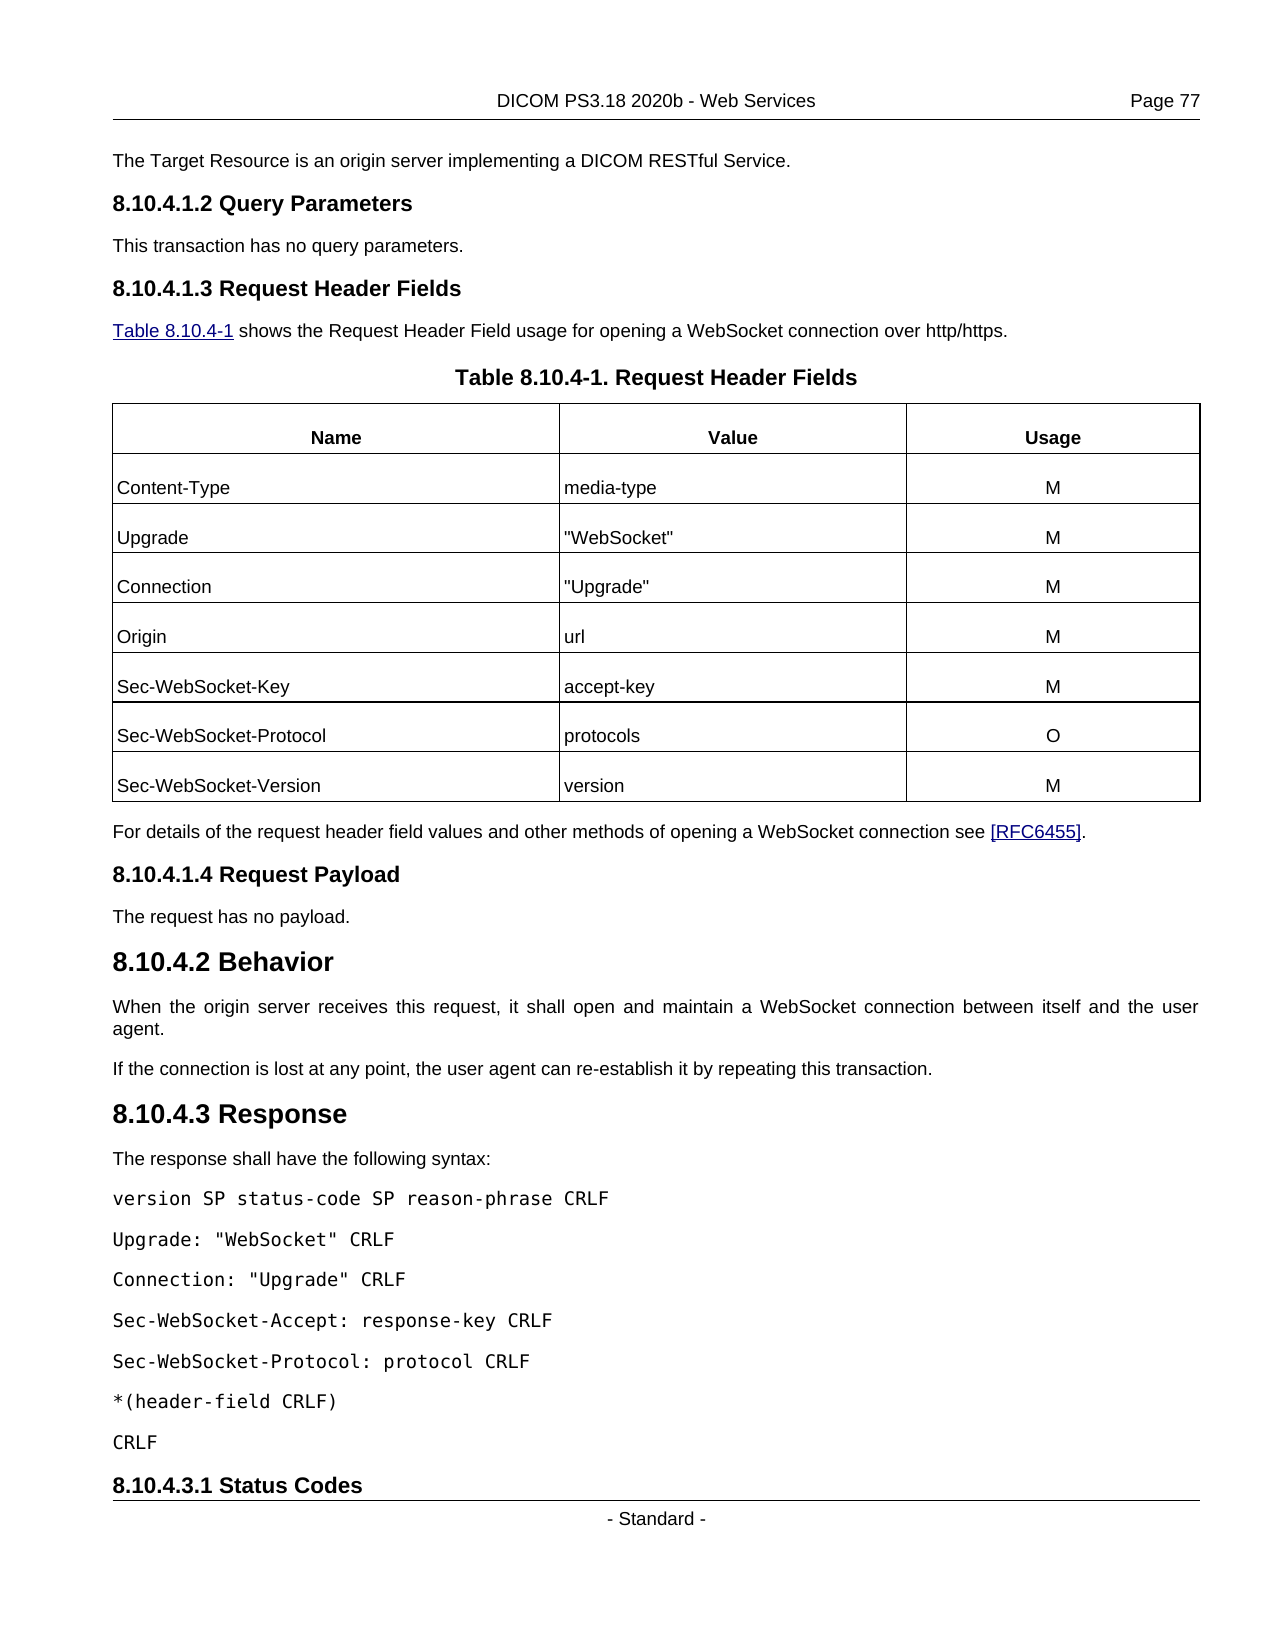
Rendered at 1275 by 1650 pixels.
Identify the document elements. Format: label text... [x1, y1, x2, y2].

table_cell Upgrade [113, 504, 559, 552]
text CRLF [112, 1432, 1200, 1454]
table_header Usage [907, 404, 1199, 453]
text 8.10.4.1.2 Query Parameters [112, 190, 1200, 216]
table_header Value [560, 404, 906, 453]
table_cell Content-Type [113, 454, 559, 503]
text Table 8.10.4-1 shows the Request Header Field usage for opening a WebSocket connection over http/https. [112, 320, 1200, 341]
text 8.10.4.1.4 Request Payload [112, 861, 1200, 887]
text Sec-WebSocket-Accept: response-key CRLF [112, 1310, 1200, 1332]
table_cell M [907, 504, 1199, 552]
text Connection: "Upgrade" CRLF [112, 1269, 1200, 1291]
table_cell Sec-WebSocket-Key [113, 653, 559, 701]
table_cell O [907, 703, 1199, 751]
table_cell M [907, 553, 1199, 602]
table_cell url [560, 603, 906, 652]
text 8.10.4.1.3 Request Header Fields [112, 275, 1200, 301]
text For details of the request header field values and other methods of opening a WebSocket connection see [RFC6455]. [112, 821, 1200, 842]
text Sec-WebSocket-Protocol: protocol CRLF [112, 1351, 1200, 1373]
text version SP status-code SP reason-phrase CRLF [112, 1188, 1200, 1210]
table_cell accept-key [560, 653, 906, 701]
text When the origin server receives this request, it shall open and maintain a WebSocket connection between itself and the user agent. [112, 996, 1200, 1039]
text The response shall have the following syntax: [112, 1148, 1200, 1169]
table_cell M [907, 653, 1199, 701]
text 8.10.4.3.1 Status Codes [112, 1473, 1200, 1498]
table_cell "WebSocket" [560, 504, 906, 552]
text 8.10.4.2 Behavior [112, 946, 1200, 977]
text The request has no payload. [112, 905, 1200, 927]
text The Target Resource is an origin server implementing a DICOM RESTful Service. [112, 150, 1200, 172]
text Table 8.10.4-1. Request Header Fields [112, 364, 1200, 390]
table_cell Sec-WebSocket-Protocol [113, 703, 559, 751]
table_cell version [560, 752, 906, 801]
text *(header-field CRLF) [112, 1391, 1200, 1413]
text If the connection is lost at any point, the user agent can re-establish it by repeating this transaction. [112, 1058, 1200, 1079]
table_cell media-type [560, 454, 906, 503]
table_cell M [907, 454, 1199, 503]
table_cell "Upgrade" [560, 553, 906, 602]
table_cell Connection [113, 553, 559, 602]
table_header Name [113, 404, 559, 453]
table_cell M [907, 603, 1199, 652]
text Upgrade: "WebSocket" CRLF [112, 1229, 1200, 1251]
text This transaction has no query parameters. [112, 235, 1200, 256]
table_cell Origin [113, 603, 559, 652]
text 8.10.4.3 Response [112, 1098, 1200, 1129]
table_cell M [907, 752, 1199, 801]
table_cell protocols [560, 703, 906, 751]
table_cell Sec-WebSocket-Version [113, 752, 559, 801]
